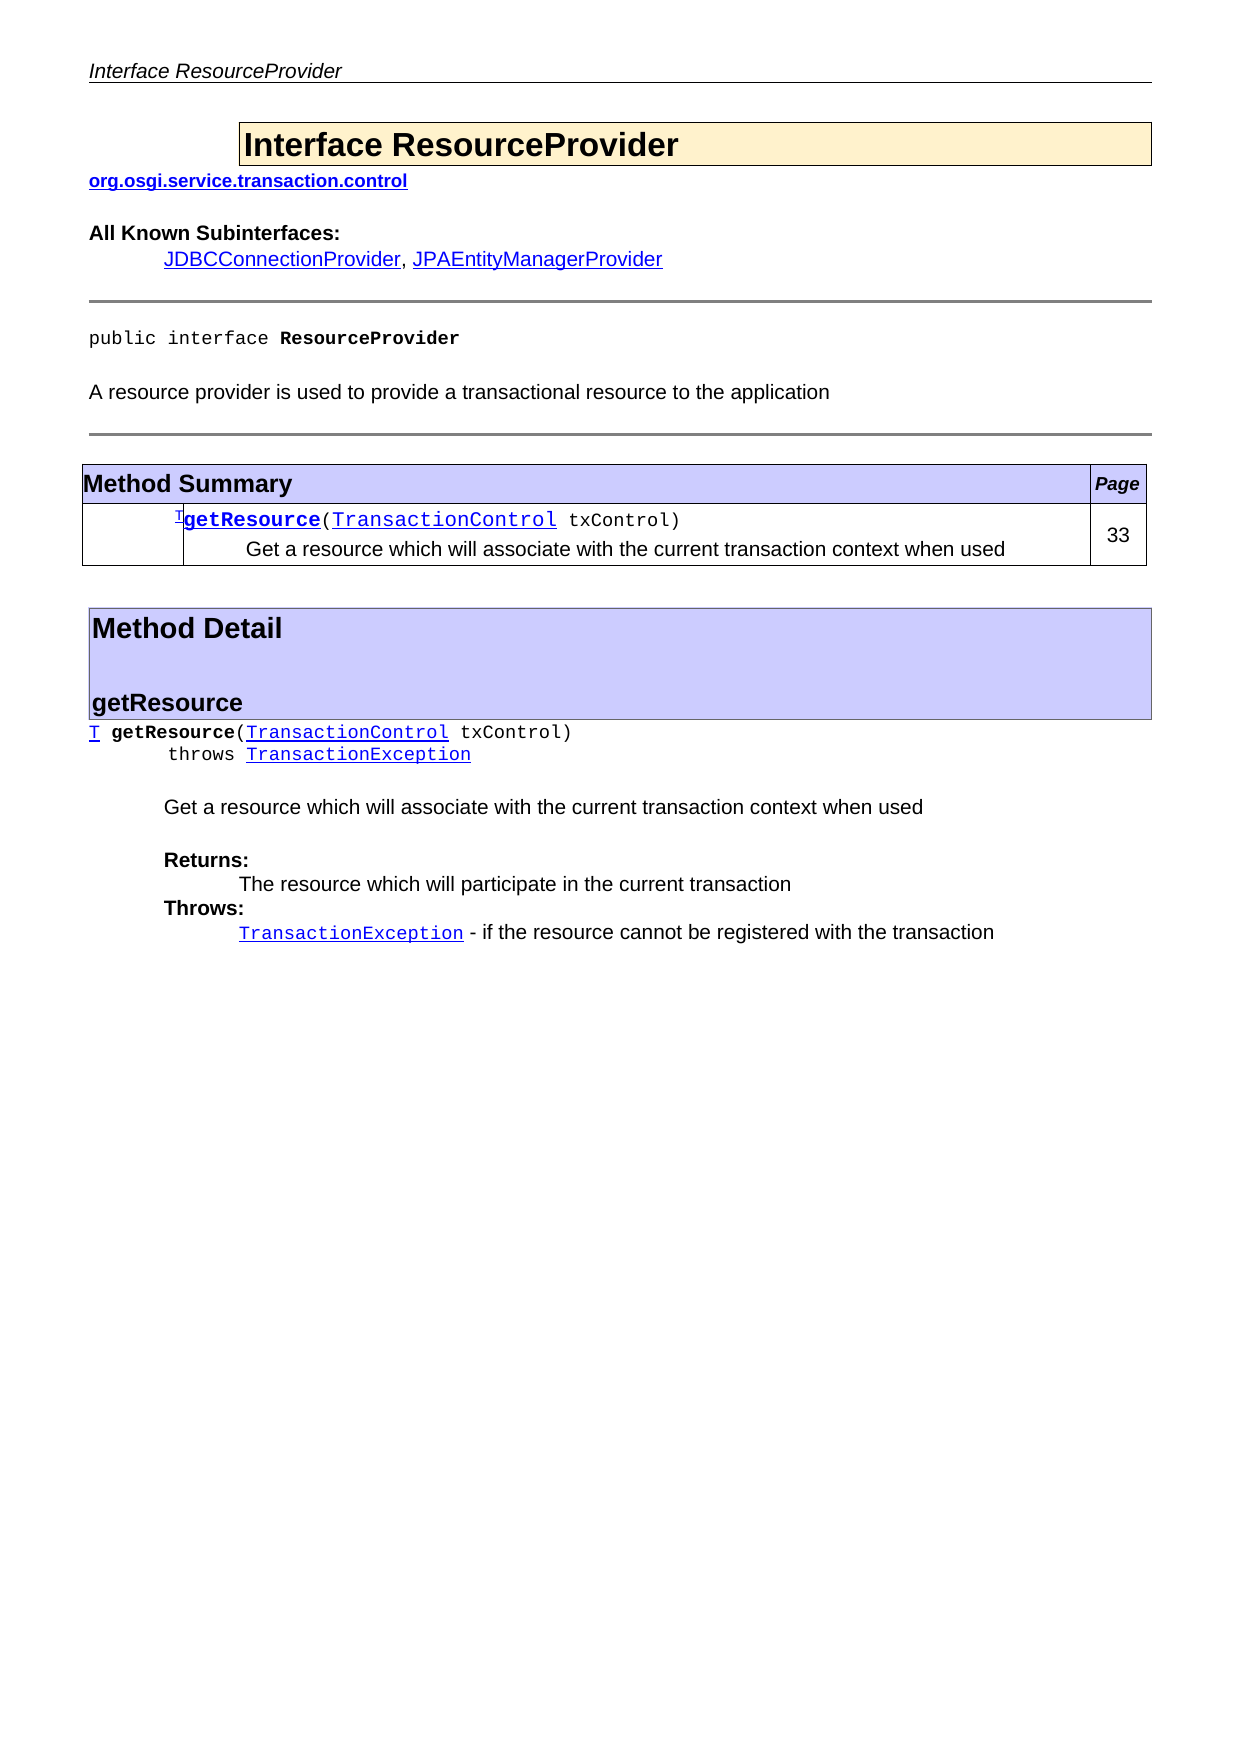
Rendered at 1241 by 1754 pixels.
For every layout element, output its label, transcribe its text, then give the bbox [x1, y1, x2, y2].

text org.osgi.service.transaction.control [88, 170, 1152, 191]
text JDBCConnectionProvider, JPAEntityManagerProvider [163, 247, 1152, 271]
text TransactionException - if the resource cannot be registered with the transaction [238, 920, 1152, 945]
subtitle Method Detail [90, 609, 1151, 644]
subtitle Interface ResourceProvider [240, 123, 1151, 165]
text T getResource(TransactionControl txControl) throws TransactionException [88, 723, 1152, 766]
text The resource which will participate in the current transaction [238, 872, 1152, 896]
text Get a resource which will associate with the current transaction context when used [163, 795, 1152, 819]
text public interface ResourceProvider [88, 329, 1152, 350]
table_cell 32 [1091, 504, 1146, 565]
table_cell getResource(TransactionControl txControl) Get a resource which will associate with the current transaction context when used [184, 504, 1090, 565]
text Throws: [163, 896, 1152, 920]
subtitle All Known Subinterfaces: [88, 221, 1152, 244]
table_header Page [1091, 465, 1146, 503]
text A resource provider is used to provide a transactional resource to the application [88, 379, 1152, 403]
table_header Method Summary [83, 465, 1090, 503]
text Returns: [163, 848, 1152, 872]
subtitle getResource [90, 685, 1151, 719]
table_cell T [83, 504, 183, 565]
